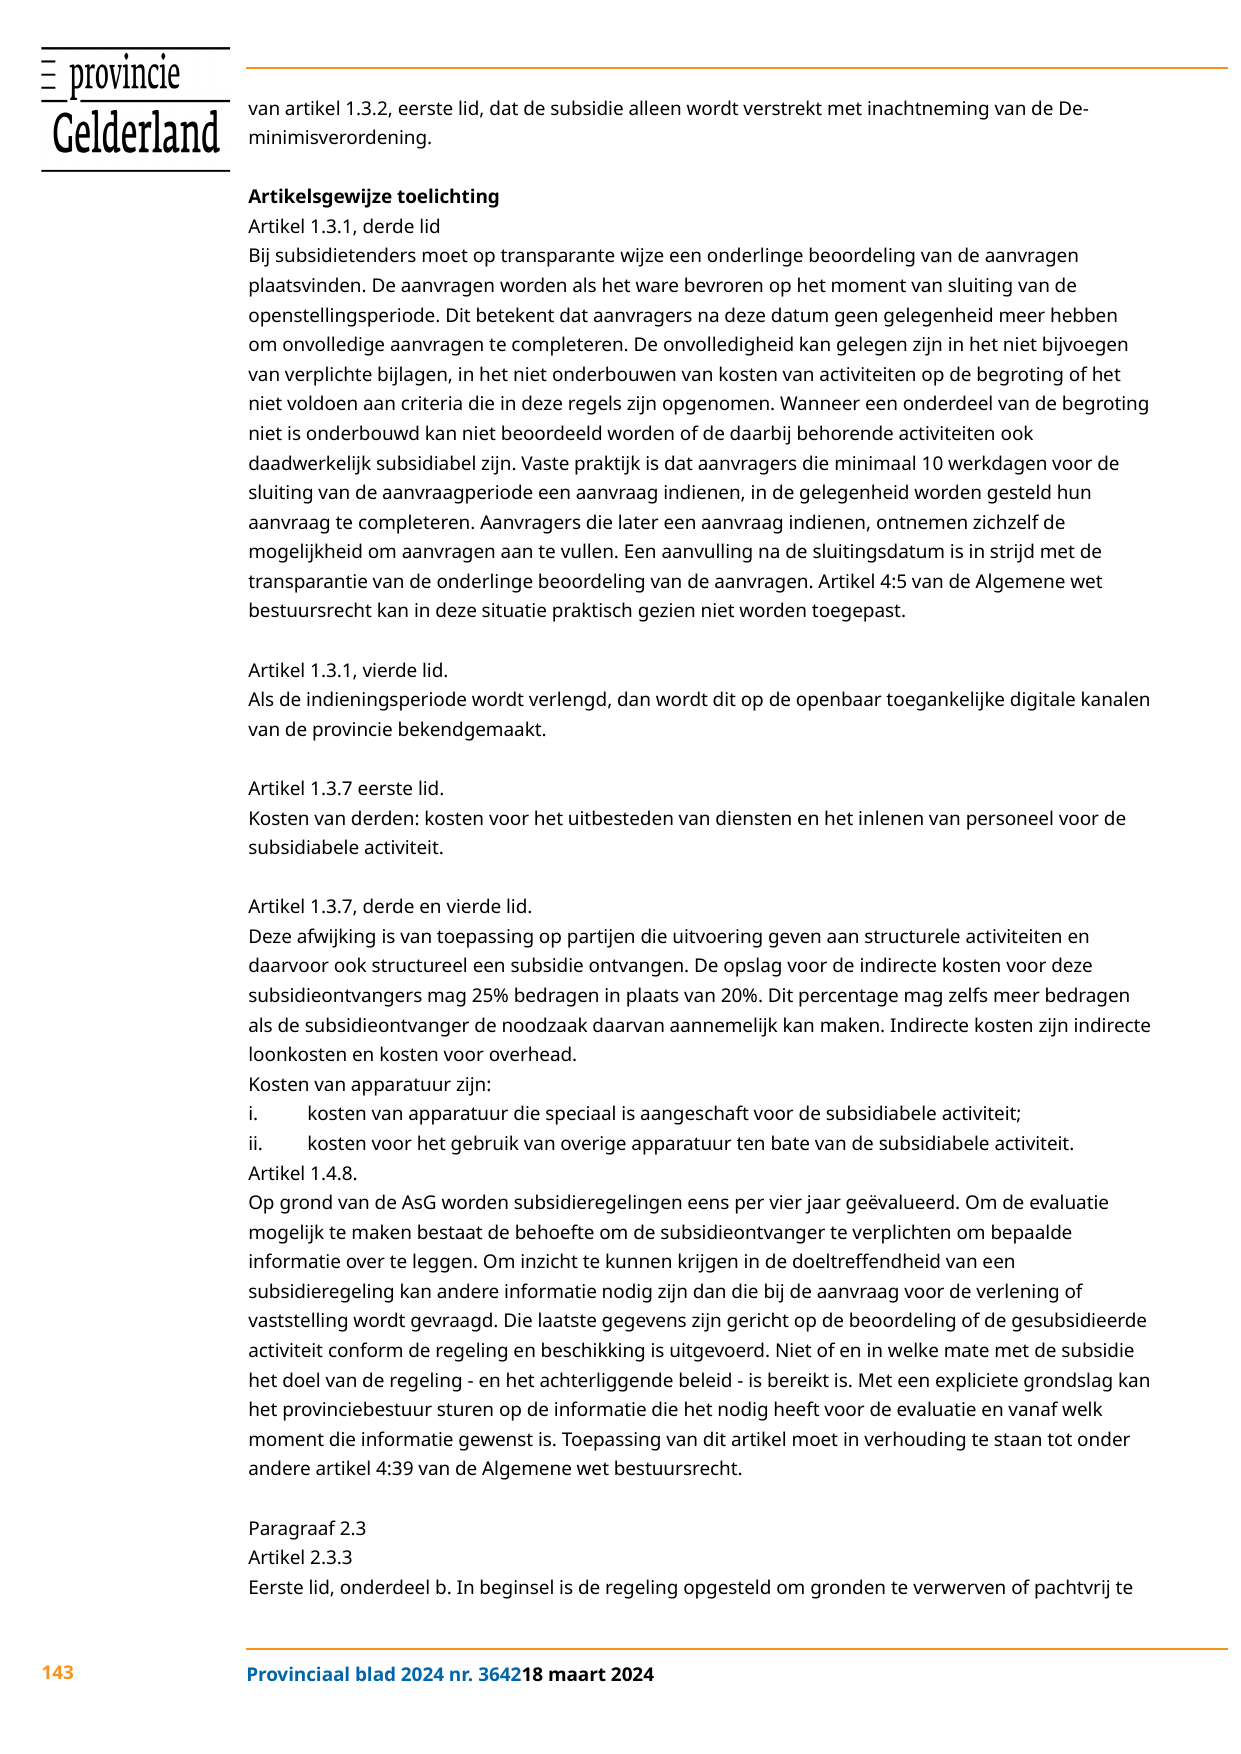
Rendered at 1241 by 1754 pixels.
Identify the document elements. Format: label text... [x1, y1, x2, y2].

text van artikel 1.3.2, eerste lid, dat de subsidie alleen wordt verstrekt met inachtneming van de De-minimisverordening. [248, 95, 1152, 150]
text Als de indieningsperiode wordt verlengd, dan wordt dit op de openbaar toegankelijke digitale kanalen van de provincie bekendgemaakt. [248, 686, 1152, 742]
picture [41, 47, 231, 172]
text Artikel 1.4.8. [248, 1160, 1152, 1186]
text Artikel 1.3.7 eerste lid. [248, 775, 1152, 801]
text Artikel 1.3.1, derde lid [248, 213, 1152, 239]
list kosten voor het gebruik van overige apparatuur ten bate van de subsidiabele activiteit. [248, 1130, 1152, 1156]
text Deze afwijking is van toepassing op partijen die uitvoering geven aan structurele activiteiten en daarvoor ook structureel een subsidie ontvangen. De opslag voor de indirecte kosten voor deze subsidieontvangers mag 25% bedragen in plaats van 20%. Dit percentage mag zelfs meer bedragen als de subsidieontvanger de noodzaak daarvan aannemelijk kan maken. Indirecte kosten zijn indirecte loonkosten en kosten voor overhead. [248, 923, 1152, 1067]
text Artikel 1.3.1, vierde lid. [248, 657, 1152, 683]
text Artikel 2.3.3 [248, 1544, 1152, 1570]
text Artikel 1.3.7, derde en vierde lid. [248, 893, 1152, 919]
text Kosten van derden: kosten voor het uitbesteden van diensten en het inlenen van personeel voor de subsidiabele activiteit. [248, 805, 1152, 860]
text Eerste lid, onderdeel b. In beginsel is de regeling opgesteld om gronden te verwerven of pachtvrij te [248, 1574, 1152, 1600]
text Bij subsidietenders moet op transparante wijze een onderlinge beoordeling van de aanvragen plaatsvinden. De aanvragen worden als het ware bevroren op het moment van sluiting van de openstellingsperiode. Dit betekent dat aanvragers na deze datum geen gelegenheid meer hebben om onvolledige aanvragen te completeren. De onvolledigheid kan gelegen zijn in het niet bijvoegen van verplichte bijlagen, in het niet onderbouwen van kosten van activiteiten op de begroting of het niet voldoen aan criteria die in deze regels zijn opgenomen. Wanneer een onderdeel van de begroting niet is onderbouwd kan niet beoordeeld worden of de daarbij behorende activiteiten ook daadwerkelijk subsidiabel zijn. Vaste praktijk is dat aanvragers die minimaal 10 werkdagen voor de sluiting van de aanvraagperiode een aanvraag indienen, in de gelegenheid worden gesteld hun aanvraag te completeren. Aanvragers die later een aanvraag indienen, ontnemen zichzelf de mogelijkheid om aanvragen aan te vullen. Een aanvulling na de sluitingsdatum is in strijd met de transparantie van de onderlinge beoordeling van de aanvragen. Artikel 4:5 van de Algemene wet bestuursrecht kan in deze situatie praktisch gezien niet worden toegepast. [248, 243, 1152, 623]
text Kosten van apparatuur zijn: [248, 1071, 1152, 1097]
text Op grond van de AsG worden subsidieregelingen eens per vier jaar geëvalueerd. Om de evaluatie mogelijk te maken bestaat de behoefte om de subsidieontvanger te verplichten om bepaalde informatie over te leggen. Om inzicht te kunnen krijgen in de doeltreffendheid van een subsidieregeling kan andere informatie nodig zijn dan die bij de aanvraag voor de verlening of vaststelling wordt gevraagd. Die laatste gegevens zijn gericht op de beoordeling of de gesubsidieerde activiteit conform de regeling en beschikking is uitgevoerd. Niet of en in welke mate met de subsidie het doel van de regeling - en het achterliggende beleid - is bereikt is. Met een expliciete grondslag kan het provinciebestuur sturen op de informatie die het nodig heeft voor de evaluatie en vanaf welk moment die informatie gewenst is. Toepassing van dit artikel moet in verhouding te staan tot onder andere artikel 4:39 van de Algemene wet bestuursrecht. [248, 1189, 1152, 1481]
text Artikelsgewijze toelichting [248, 183, 1152, 209]
text Paragraaf 2.3 [248, 1515, 1152, 1541]
list kosten van apparatuur die speciaal is aangeschaft voor de subsidiabele activiteit; [248, 1101, 1152, 1126]
